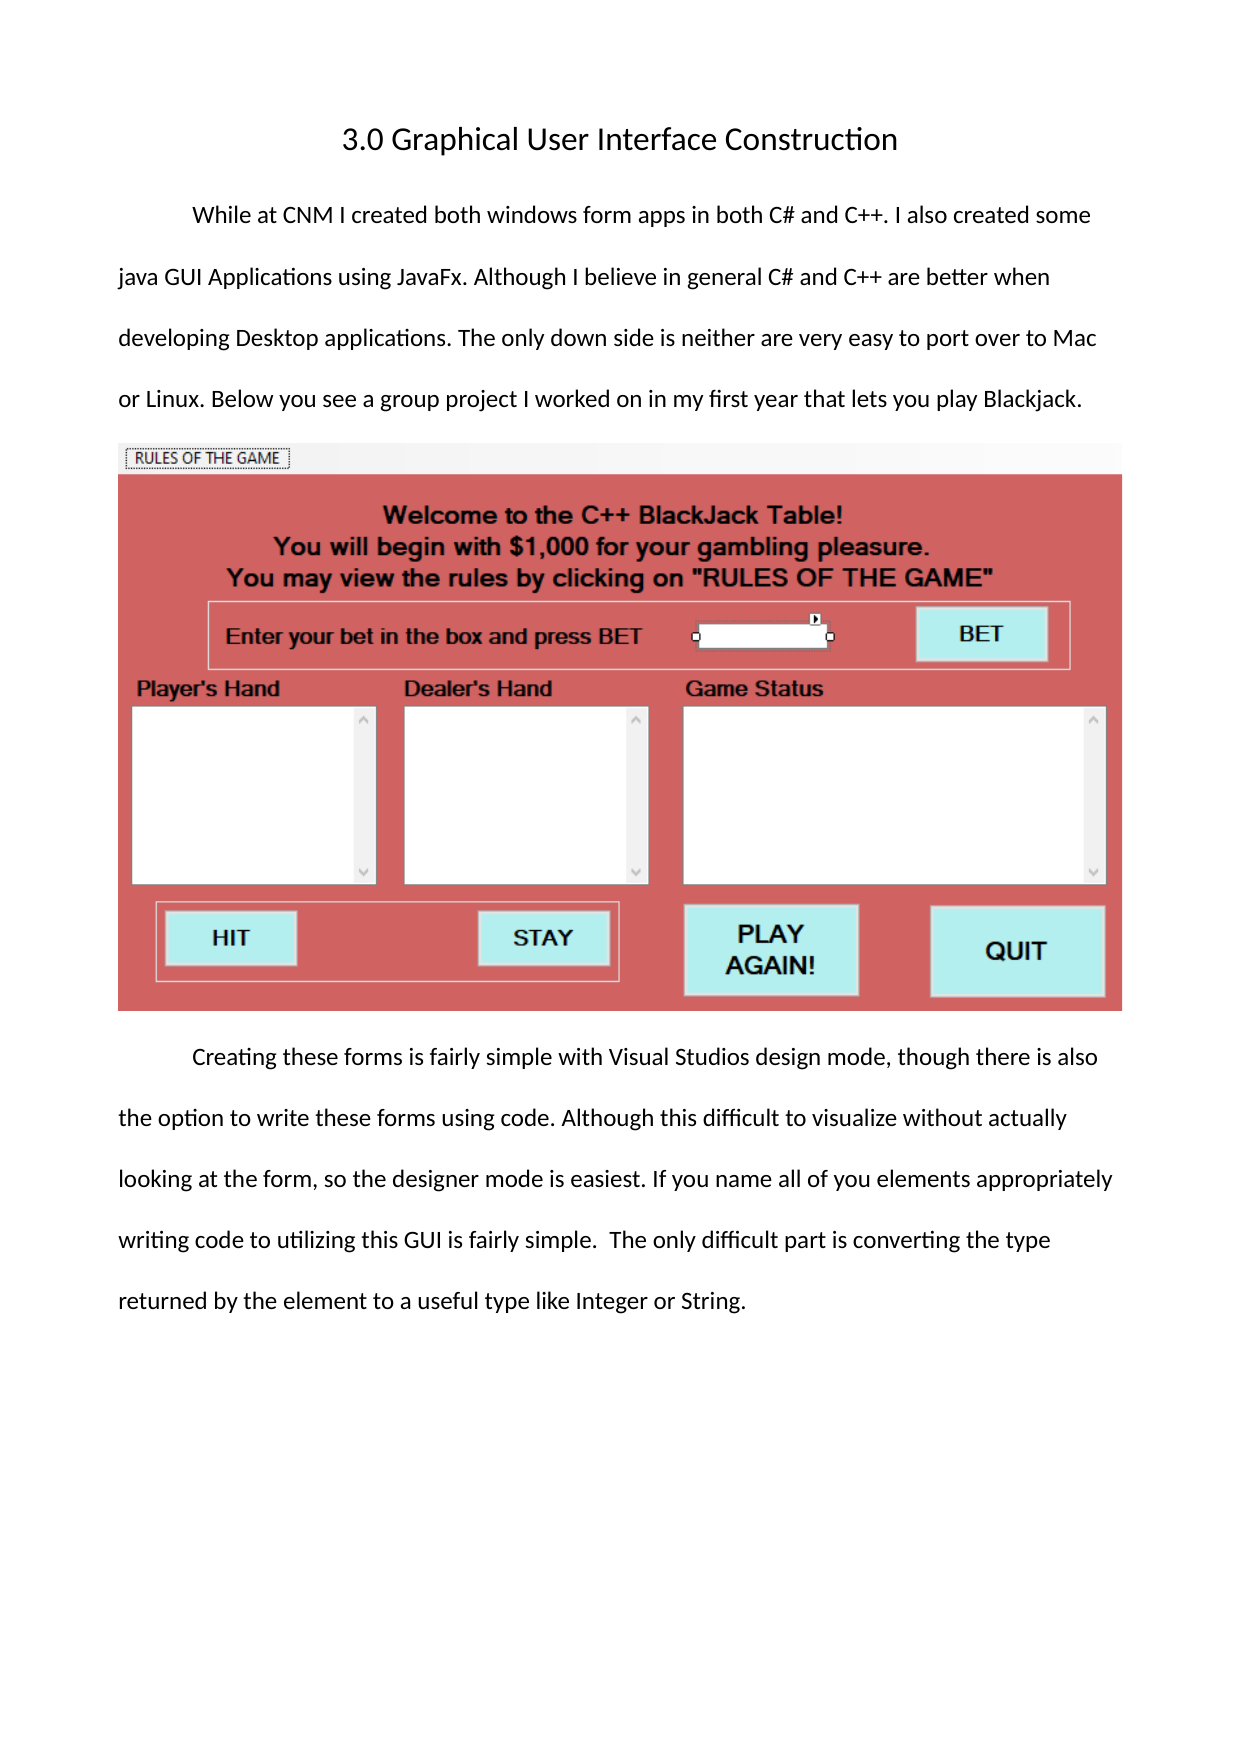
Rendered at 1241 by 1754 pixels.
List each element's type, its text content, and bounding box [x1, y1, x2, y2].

text 3.0 Graphical User Interface Construction [118, 118, 1122, 159]
text Creating these forms is fairly simple with Visual Studios design mode, though there is also the option to write these forms using code. Although this difficult to visualize without actually looking at the form, so the designer mode is easiest. If you name all of you elements appropriately writing code to utilizing this GUI is fairly simple. The only difficult part is converting the type returned by the element to a useful type like Integer or String. [118, 1011, 1122, 1315]
text While at CNM I created both windows form apps in both C# and C++. I also created some java GUI Applications using JavaFx. Although I believe in general C# and C++ are better when developing Desktop applications. The only down side is neither are very easy to port over to Mac or Linux. Below you see a group project I worked on in my first year that lets you play Blackjack. [118, 199, 1122, 413]
picture [118, 443, 1123, 1011]
